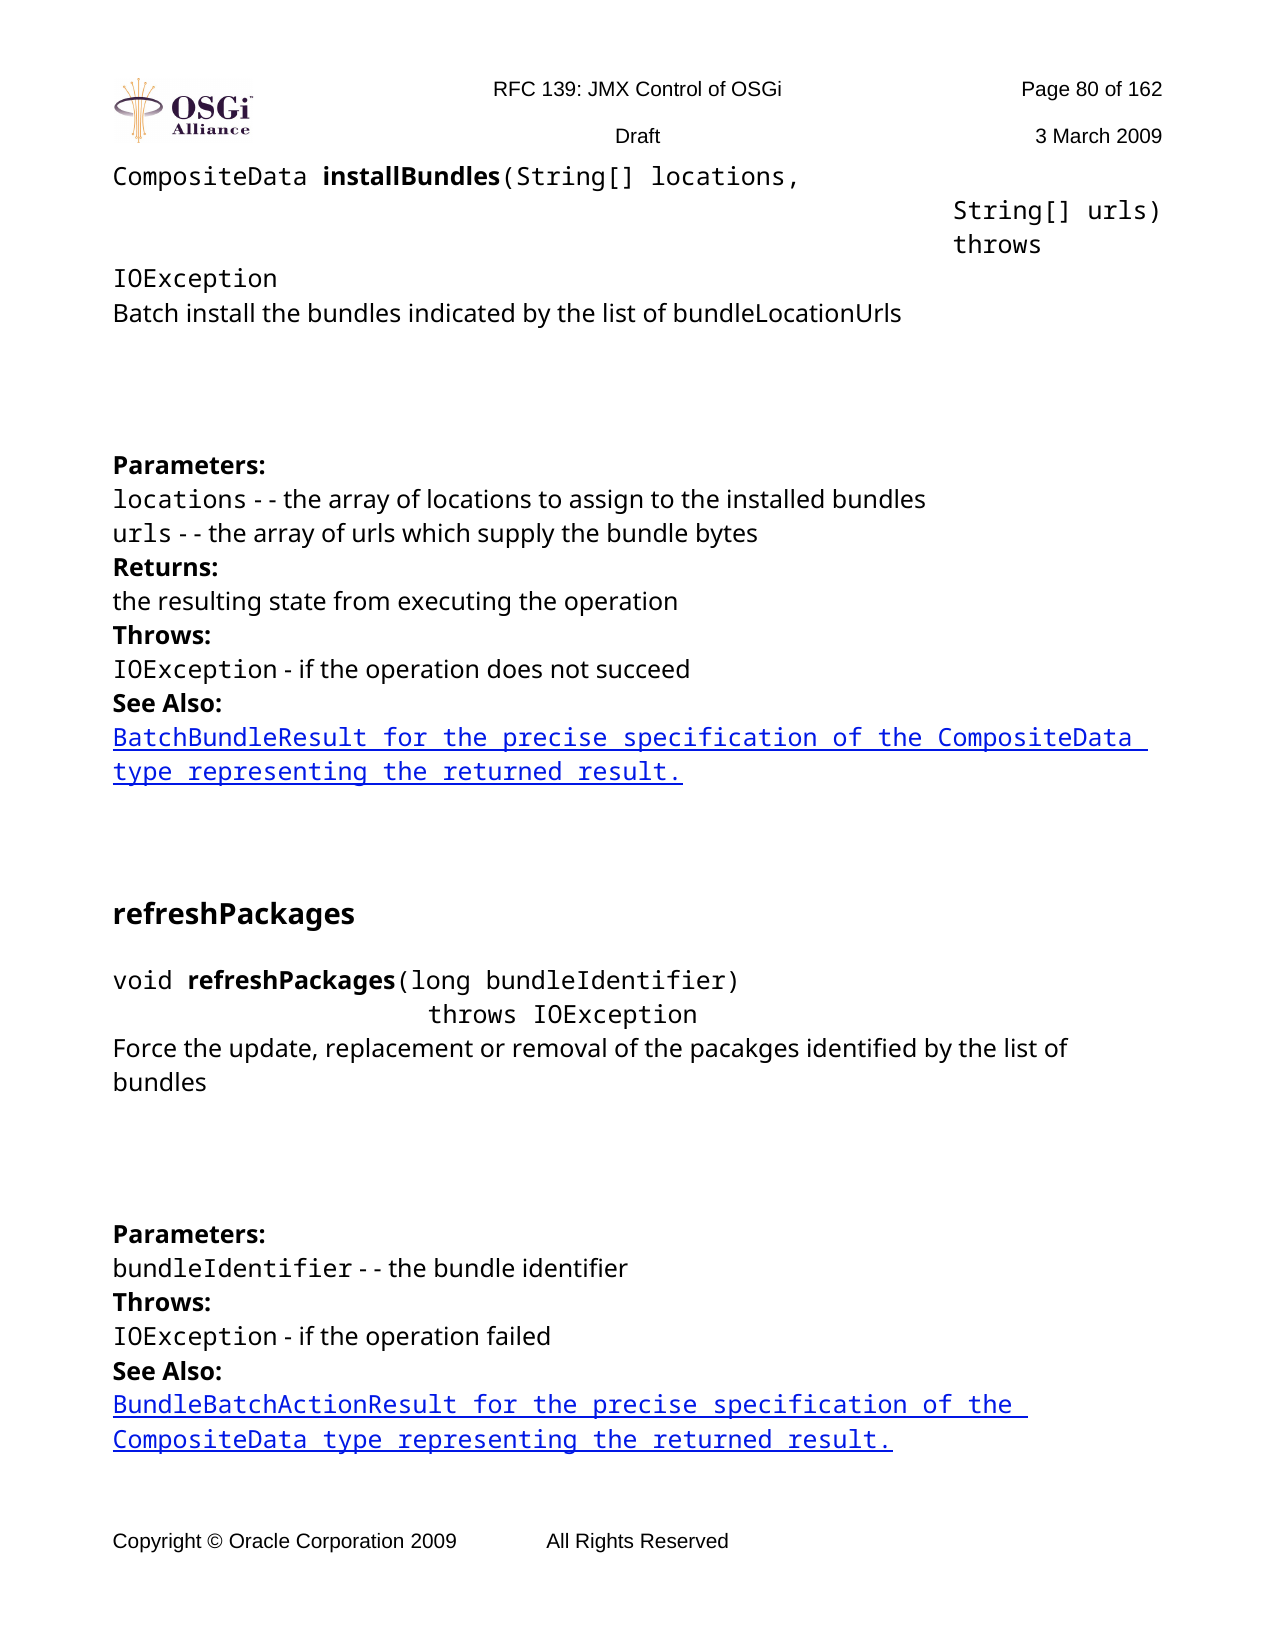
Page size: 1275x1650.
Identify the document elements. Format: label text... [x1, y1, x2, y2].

text urls - - the array of urls which supply the bundle bytes [112, 516, 1162, 549]
text throws IOException [112, 227, 1162, 295]
text String[] urls) [112, 193, 1162, 227]
text refreshPackages [112, 894, 1162, 933]
text bundleIdentifier - - the bundle identifier [112, 1251, 1162, 1285]
text Throws: [112, 618, 1162, 652]
text Force the update, replacement or removal of the pacakges identified by the list of bundles [112, 1031, 1162, 1099]
text IOException - if the operation does not succeed [112, 652, 1162, 686]
text See Also: [112, 1353, 1162, 1387]
text CompositeData installBundles(String[] locations, [112, 159, 1162, 193]
text locations - - the array of locations to assign to the installed bundles [112, 481, 1162, 516]
text the resulting state from executing the operation [112, 584, 1162, 618]
text Parameters: [112, 1217, 1162, 1251]
text void refreshPackages(long bundleIdentifier) [112, 962, 1162, 997]
text Throws: [112, 1285, 1162, 1319]
text Parameters: [112, 447, 1162, 481]
picture [114, 78, 254, 143]
text BatchBundleResult for the precise specification of the CompositeData type representing the returned result. [112, 720, 1162, 788]
text IOException - if the operation failed [112, 1319, 1162, 1353]
text BundleBatchActionResult for the precise specification of the CompositeData type representing the returned result. [112, 1387, 1162, 1455]
text See Also: [112, 686, 1162, 720]
text Returns: [112, 549, 1162, 584]
text throws IOException [112, 997, 1162, 1031]
text Batch install the bundles indicated by the list of bundleLocationUrls [112, 295, 1162, 329]
